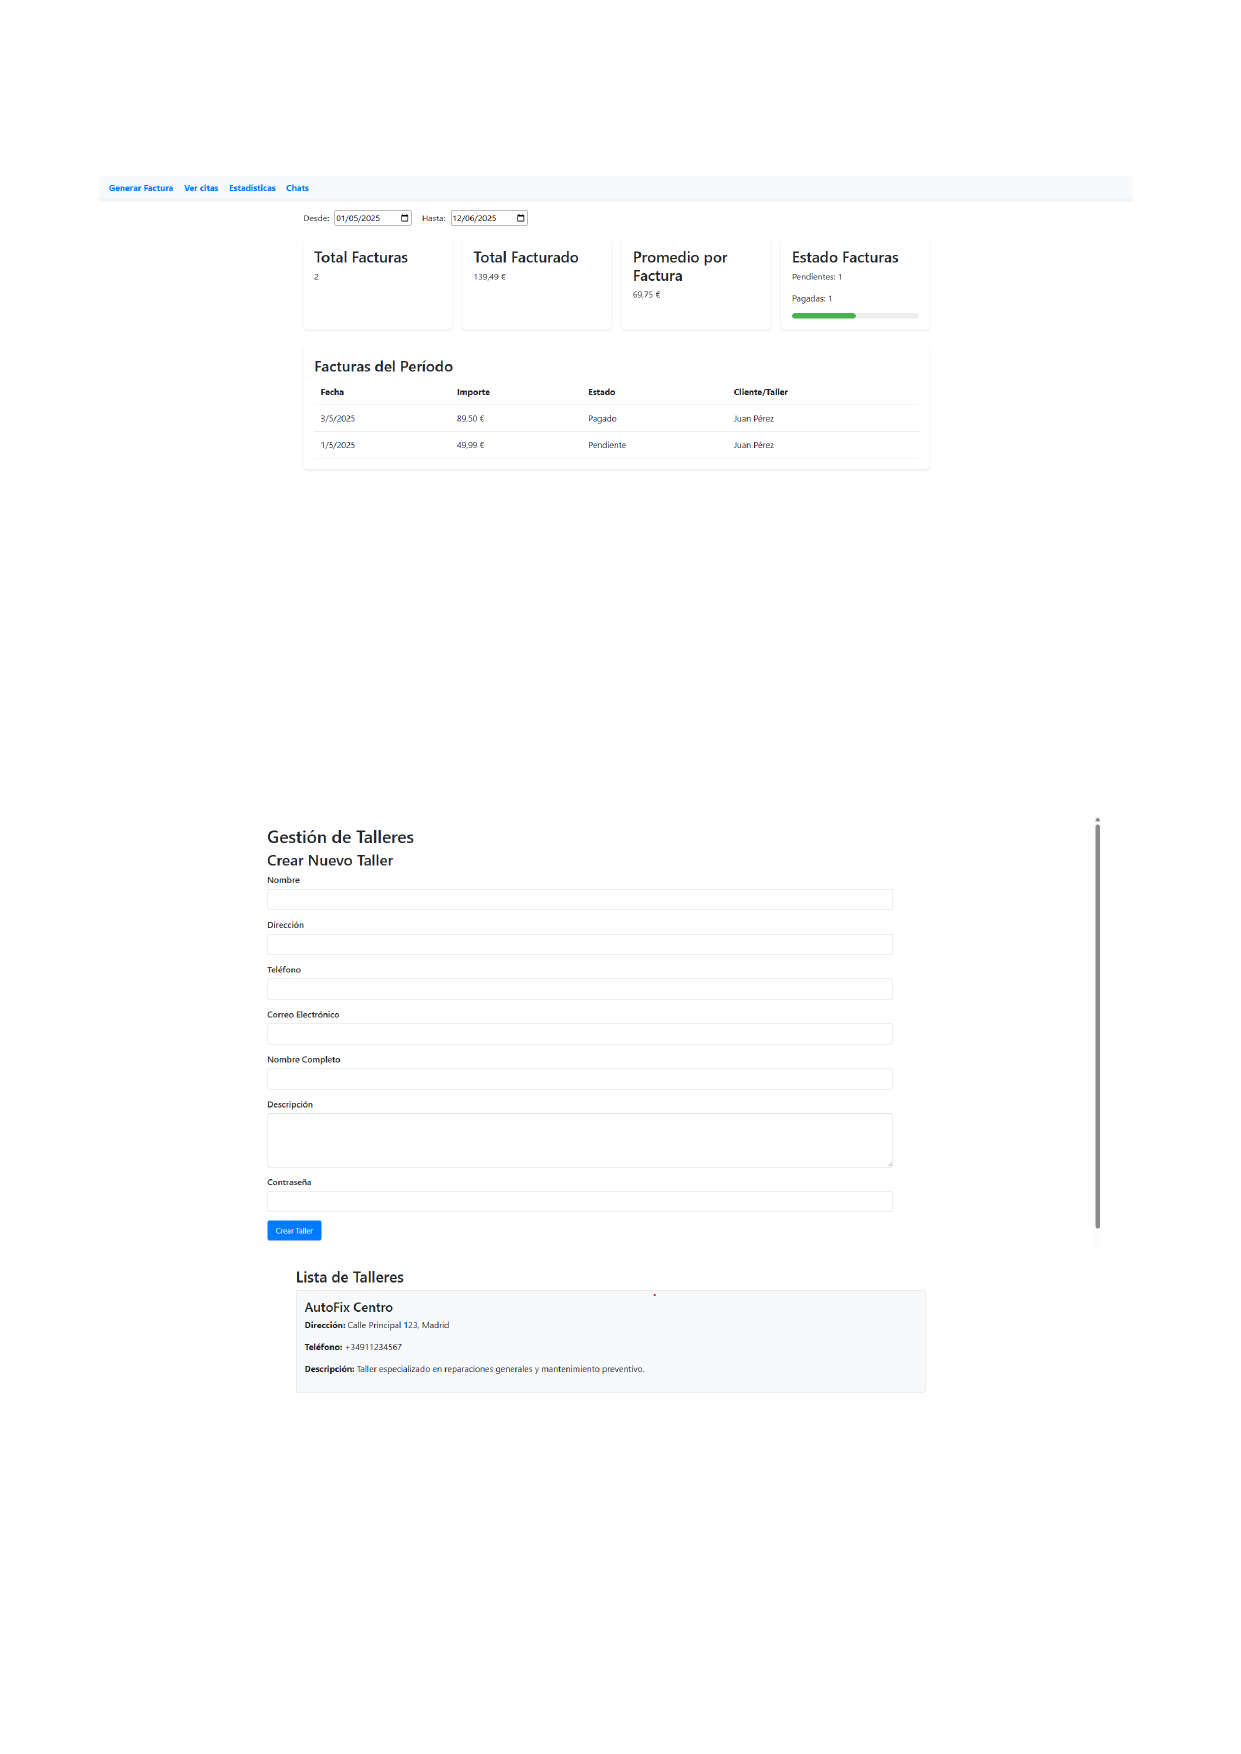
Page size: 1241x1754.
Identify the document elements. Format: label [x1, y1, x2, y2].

picture [99, 176, 1133, 668]
picture [66, 815, 1100, 1246]
picture [94, 1270, 1128, 1406]
